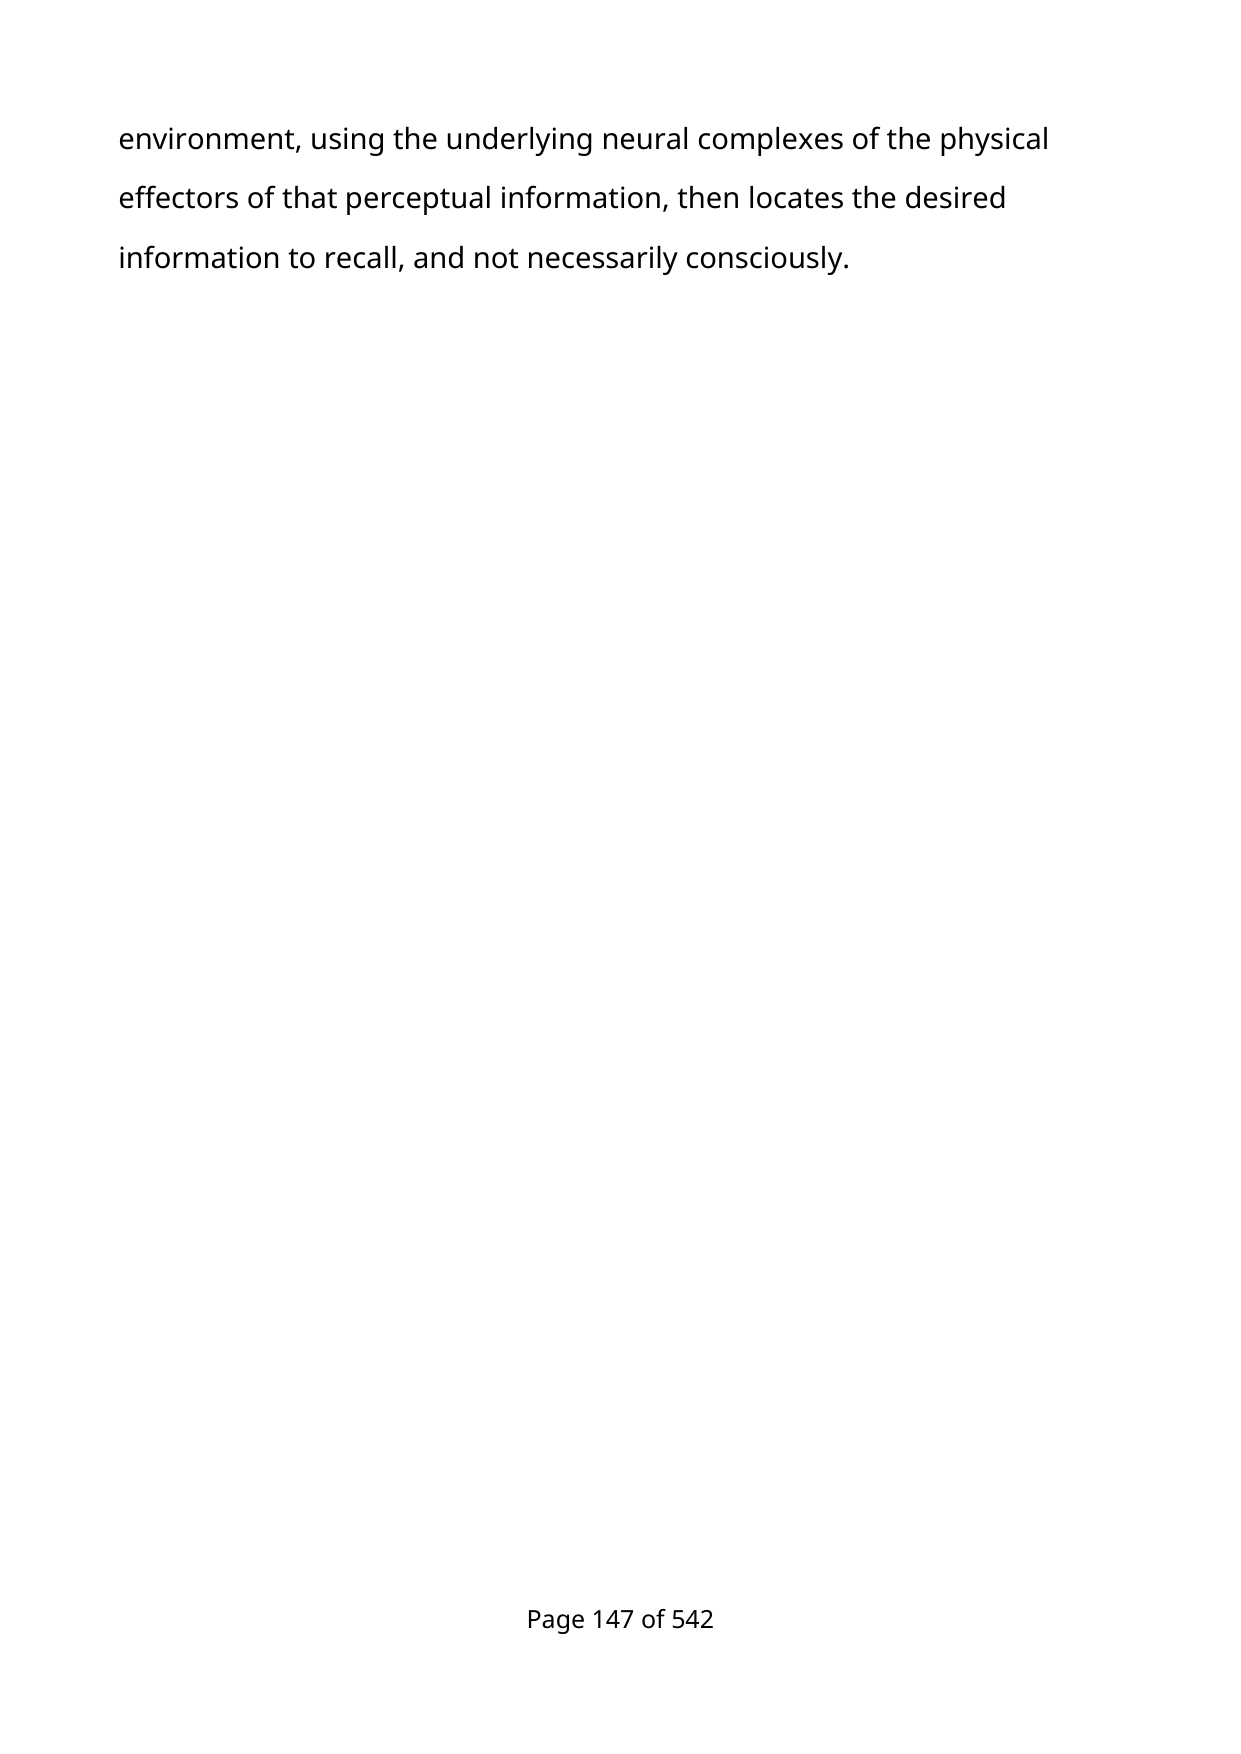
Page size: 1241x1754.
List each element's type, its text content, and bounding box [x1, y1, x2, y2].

text environment, using the underlying neural complexes of the physical effectors of that perceptual information, then locates the desired information to recall, and not necessarily consciously. [118, 118, 1122, 277]
